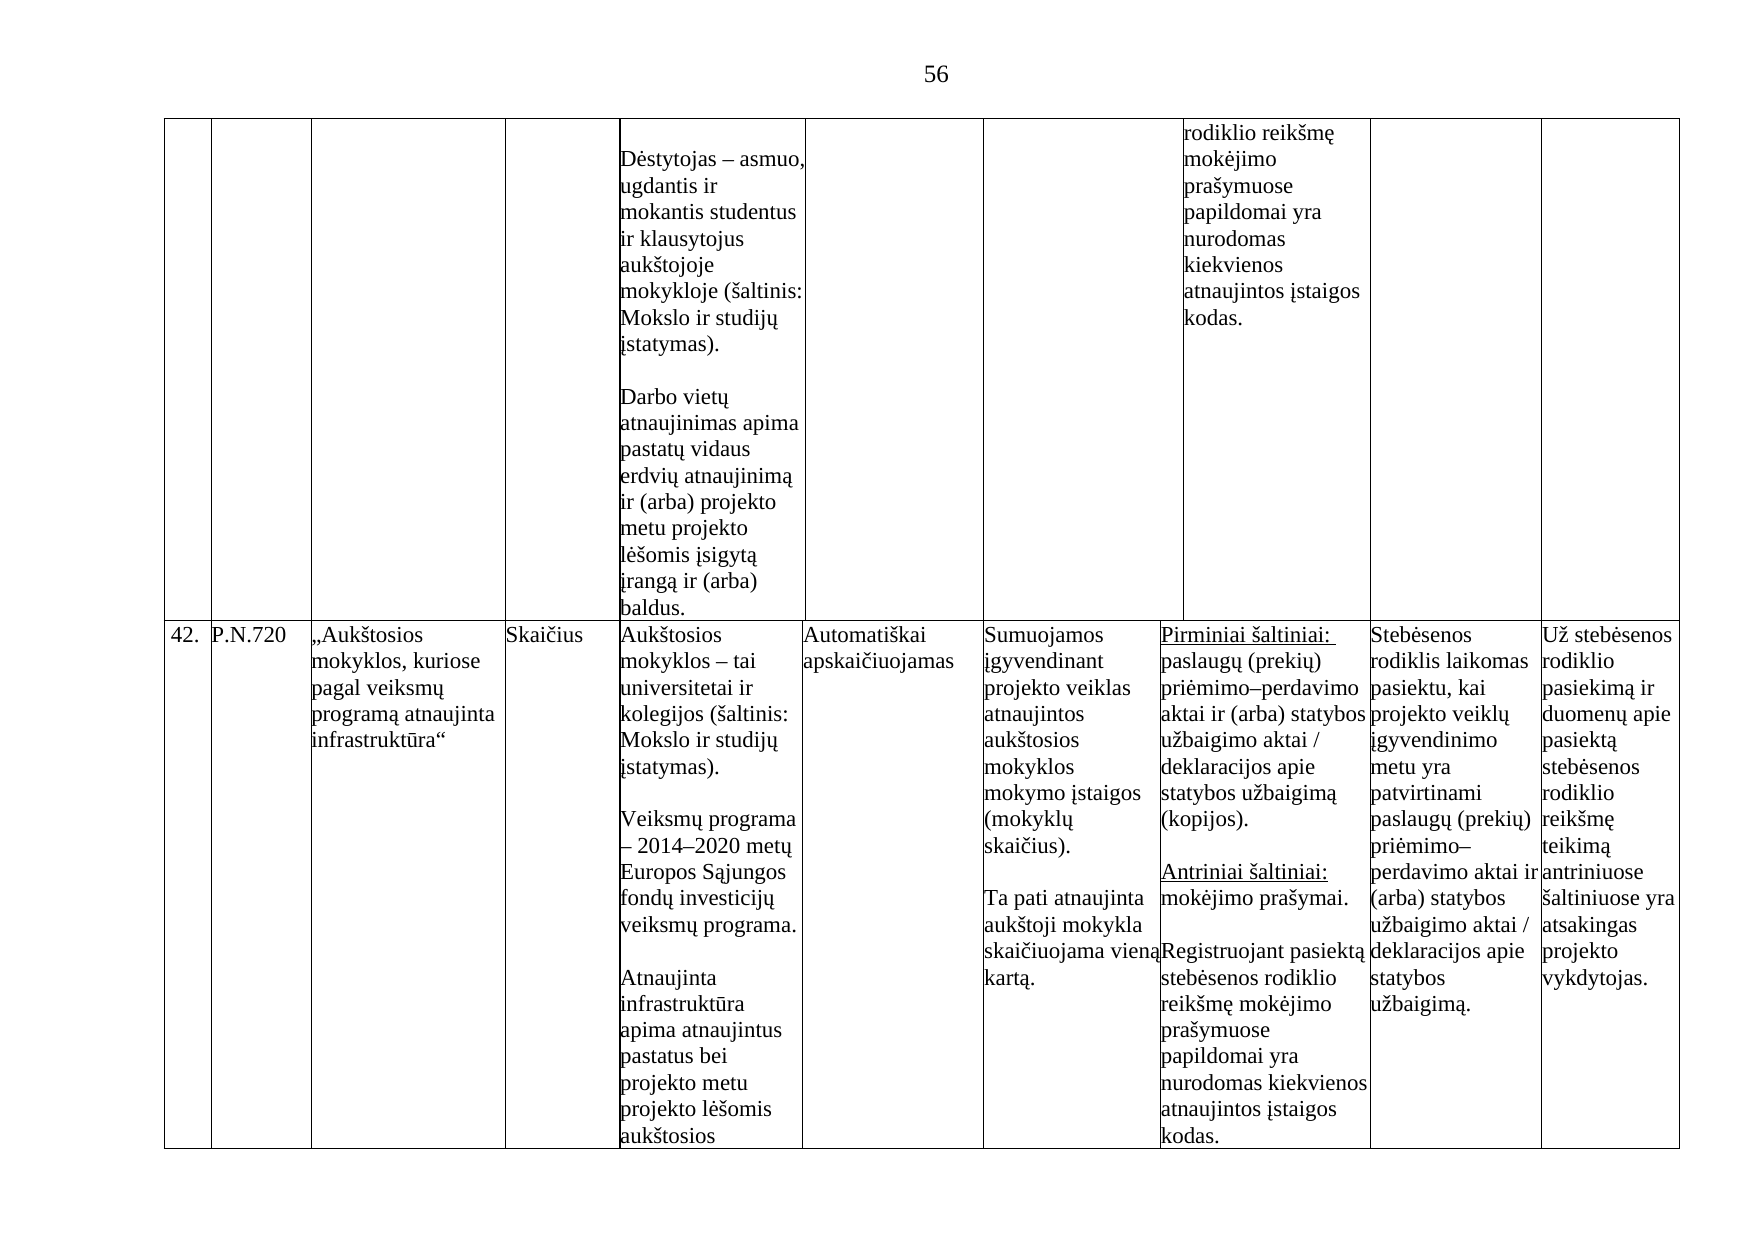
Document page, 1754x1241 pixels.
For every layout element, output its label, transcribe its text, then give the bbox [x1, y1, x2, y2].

table_cell Aukštosios mokyklos – tai universitetai ir kolegijos (šaltinis: Mokslo ir studijų įstatymas). Veiksmų programa – 2014–2020 metų Europos Sąjungos fondų investicijų veiksmų programa. Atnaujinta infrastruktūra apima atnaujintus pastatus bei projekto metu projekto lėšomis aukštosios [621, 621, 802, 1148]
table_cell [212, 119, 311, 620]
table_cell [506, 119, 619, 620]
table_cell [1371, 119, 1541, 620]
table_cell [806, 119, 983, 620]
table_cell P.N.720 [212, 621, 311, 1148]
table_cell [1542, 119, 1679, 620]
table_cell [312, 119, 505, 620]
table_cell Dėstytojas – asmuo, ugdantis ir mokantis studentus ir klausytojus aukštojoje mokykloje (šaltinis: Mokslo ir studijų įstatymas). Darbo vietų atnaujinimas apima pastatų vidaus erdvių atnaujinimą ir (arba) projekto metu projekto lėšomis įsigytą įrangą ir (arba) baldus. [621, 119, 805, 620]
table_cell Skaičius [506, 621, 619, 1148]
table_cell [984, 119, 1183, 620]
table_cell [165, 119, 211, 620]
table_cell Už stebėsenos rodiklio pasiekimą ir duomenų apie pasiektą stebėsenos rodiklio reikšmę teikimą antriniuose šaltiniuose yra atsakingas projekto vykdytojas. [1542, 621, 1679, 1148]
table_cell Sumuojamos įgyvendinant projekto veiklas atnaujintos aukštosios mokyklos mokymo įstaigos (mokyklų skaičius). Ta pati atnaujinta aukštoji mokykla skaičiuojama vieną kartą. [984, 621, 1160, 1148]
table_cell Stebėsenos rodiklis laikomas pasiektu, kai projekto veiklų įgyvendinimo metu yra patvirtinami paslaugų (prekių) priėmimo– perdavimo aktai ir (arba) statybos užbaigimo aktai / deklaracijos apie statybos užbaigimą. [1371, 621, 1541, 1148]
table_cell rodiklio reikšmę mokėjimo prašymuose papildomai yra nurodomas kiekvienos atnaujintos įstaigos kodas. [1184, 119, 1370, 620]
table_cell „Aukštosios mokyklos, kuriose pagal veiksmų programą atnaujinta infrastruktūra“ [312, 621, 505, 1148]
table_cell 42. [165, 621, 211, 1148]
table_cell Automatiškai apskaičiuojamas [803, 621, 983, 1148]
table_cell Pirminiai šaltiniai: paslaugų (prekių) priėmimo–perdavimo aktai ir (arba) statybos užbaigimo aktai / deklaracijos apie statybos užbaigimą (kopijos). Antriniai šaltiniai: mokėjimo prašymai. Registruojant pasiektą stebėsenos rodiklio reikšmę mokėjimo prašymuose papildomai yra nurodomas kiekvienos atnaujintos įstaigos kodas. [1161, 621, 1370, 1148]
